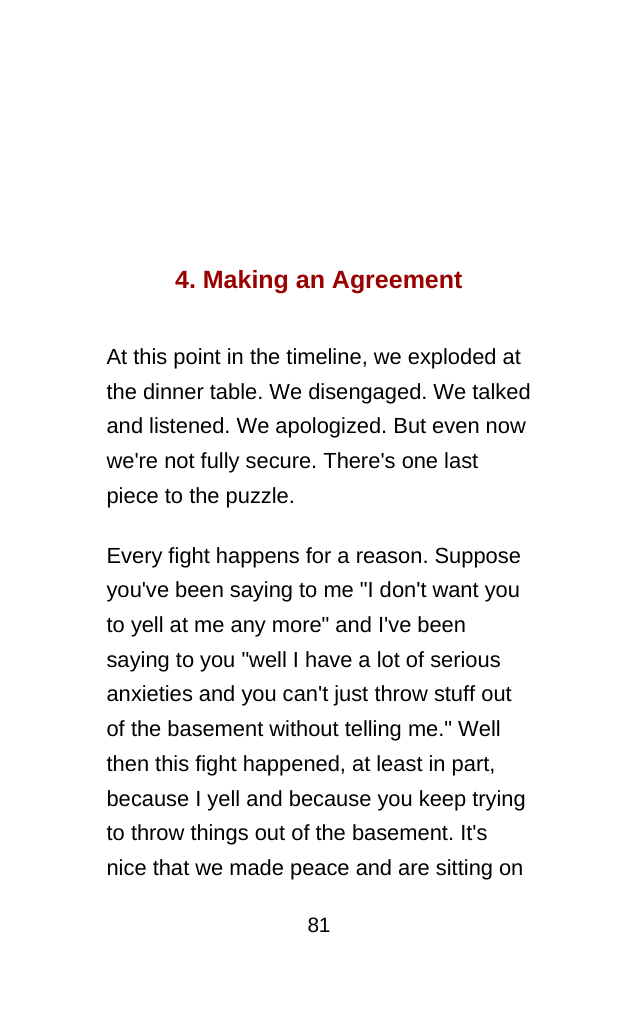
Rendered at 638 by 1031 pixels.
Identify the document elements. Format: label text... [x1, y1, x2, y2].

text At this point in the timeline, we exploded at the dinner table. We disengaged. We talked and listened. We apologized. But even now we're not fully secure. There's one last piece to the puzzle. [106, 344, 531, 508]
text Every fight happens for a reason. Suppose you've been saying to me "I don't want you to yell at me any more" and I've been saying to you "well I have a lot of serious anxieties and you can't just throw stuff out of the basement without telling me." Well then this fight happened, at least in part, because I yell and because you keep trying to throw things out of the basement. It's nice that we made peace and are sitting on [106, 543, 531, 880]
subtitle 4. Making an Agreement [106, 265, 531, 293]
